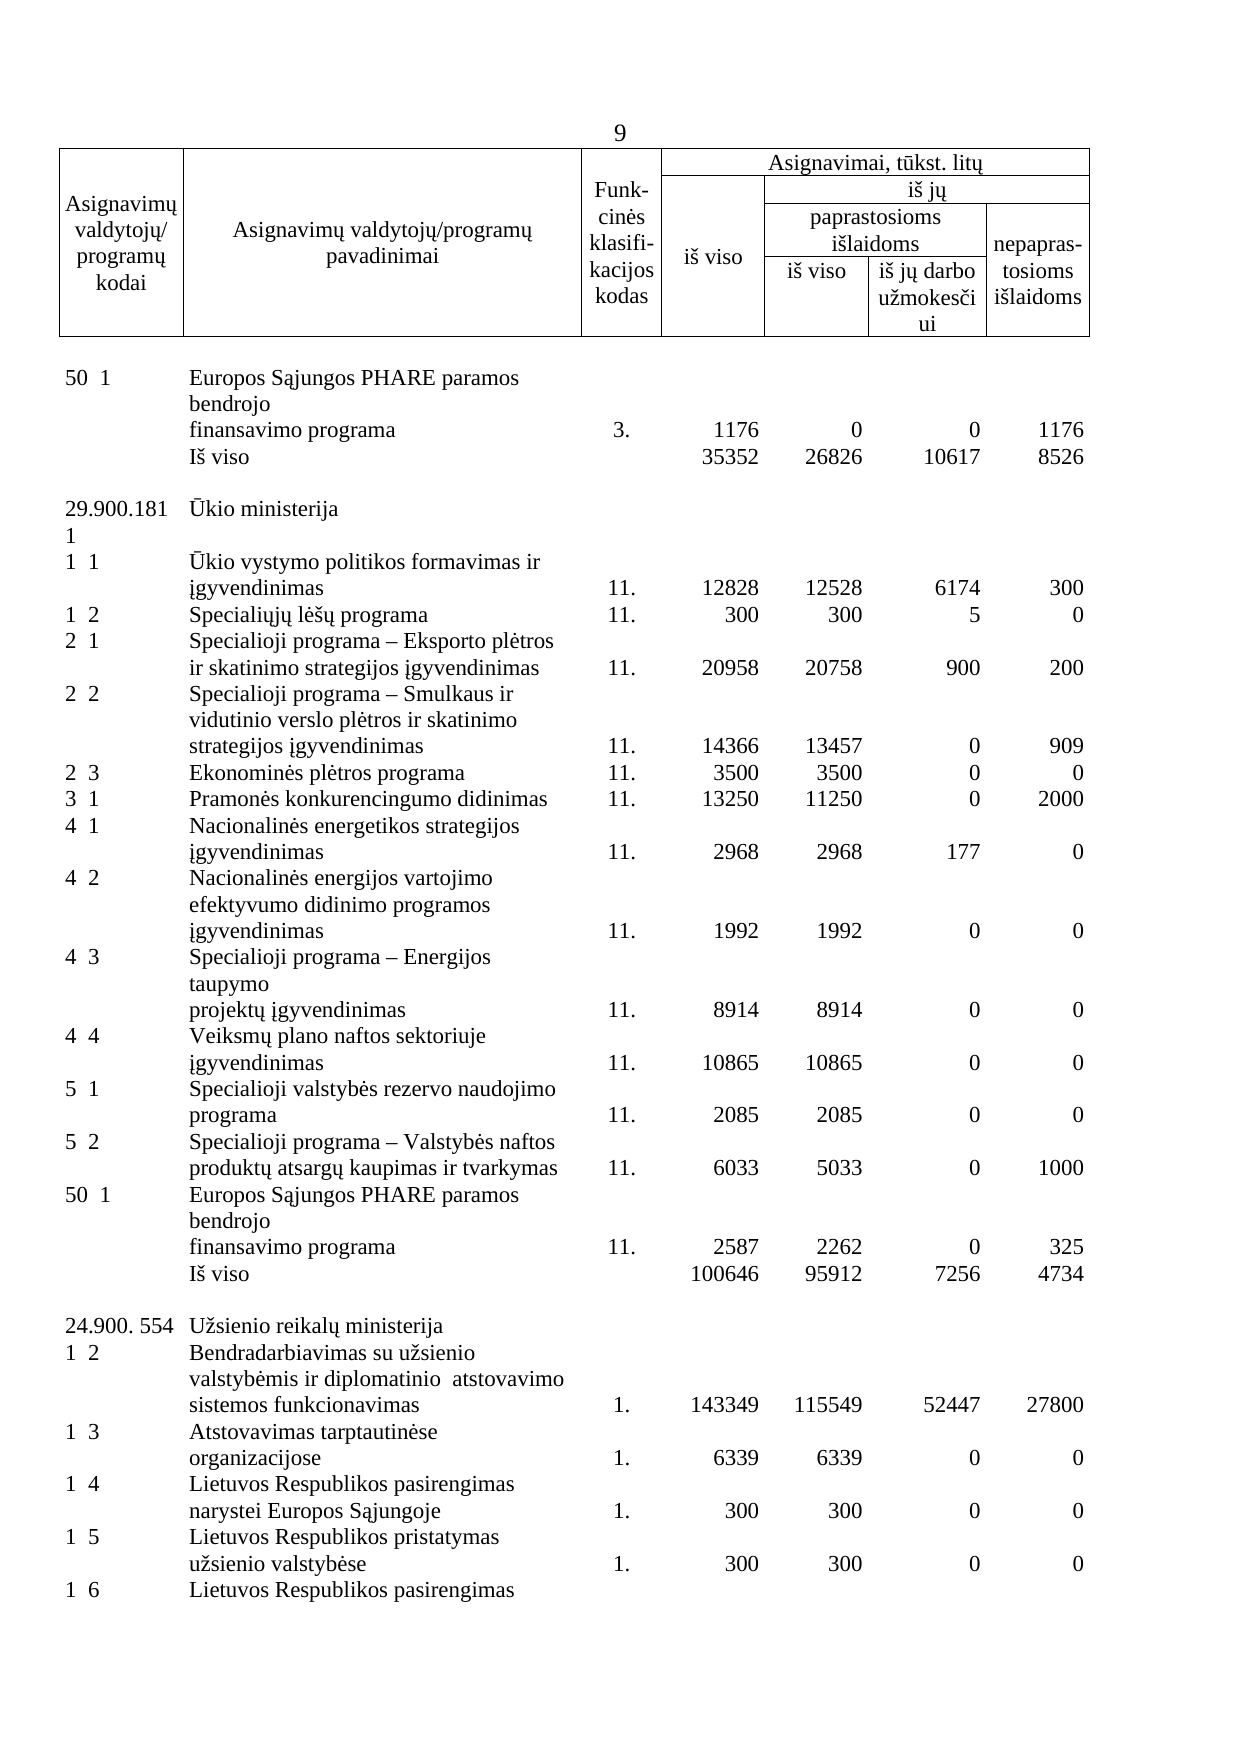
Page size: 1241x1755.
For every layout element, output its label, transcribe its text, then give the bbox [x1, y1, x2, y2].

table_cell 100646 [661, 1260, 765, 1286]
table_cell 1176 [986, 416, 1089, 443]
table_cell iš jų [765, 176, 1089, 202]
table_cell 3. [582, 416, 661, 443]
table_cell Ūkio ministerija [183, 495, 582, 548]
table_cell efektyvumo didinimo programos [183, 891, 582, 917]
table_cell [661, 1181, 765, 1233]
table_cell 2262 [765, 1233, 868, 1260]
table_cell [986, 1471, 1089, 1497]
table_cell [765, 1023, 868, 1049]
table_cell 0 [868, 1154, 986, 1181]
table_cell Specialiųjų lėšų programa [183, 601, 582, 627]
table_cell [765, 1286, 868, 1312]
table_cell [986, 627, 1089, 653]
table_cell 1. [582, 1391, 661, 1418]
table_cell [765, 548, 868, 574]
table_cell [582, 364, 661, 416]
table_cell [59, 1444, 183, 1471]
table_cell organizacijose [183, 1444, 582, 1471]
table_cell 0 [868, 1444, 986, 1471]
table_cell [59, 1049, 183, 1075]
table_cell 11. [582, 733, 661, 759]
table_cell iš viso [765, 257, 868, 336]
table_cell 0 [986, 917, 1089, 943]
table_cell [868, 891, 986, 917]
table_cell 2 1 [59, 627, 183, 653]
table_cell [582, 1181, 661, 1233]
table_cell 95912 [765, 1260, 868, 1286]
table_cell [59, 838, 183, 864]
table_cell 2 2 [59, 680, 183, 706]
table_cell [986, 1128, 1089, 1154]
table_cell 20958 [661, 654, 765, 680]
table_cell [868, 1023, 986, 1049]
table_cell [582, 891, 661, 917]
table_cell [765, 1339, 868, 1365]
table_cell [765, 812, 868, 838]
table_cell 1 5 [59, 1523, 183, 1549]
table_cell 0 [868, 917, 986, 943]
table_cell [59, 1102, 183, 1128]
table_cell [582, 1023, 661, 1049]
table_cell [661, 1075, 765, 1102]
table_cell iš jų darbo užmokesčiui [869, 257, 986, 336]
table_cell 6339 [661, 1444, 765, 1471]
table_cell [59, 1497, 183, 1523]
table_cell įgyvendinimas [183, 917, 582, 943]
table_cell 1 4 [59, 1471, 183, 1497]
table_cell [661, 1418, 765, 1444]
table_cell [661, 944, 765, 996]
table_cell [661, 495, 765, 548]
table_cell [986, 495, 1089, 548]
table_cell 29.900.1811 [59, 495, 183, 548]
table_cell [868, 1365, 986, 1391]
table_cell [661, 1471, 765, 1497]
table_cell [582, 1523, 661, 1549]
table_cell ir skatinimo strategijos įgyvendinimas [183, 654, 582, 680]
table_cell Veiksmų plano naftos sektoriuje [183, 1023, 582, 1049]
table_cell [59, 337, 183, 364]
table_cell 4 1 [59, 812, 183, 838]
table_cell 0 [986, 1102, 1089, 1128]
table_cell programa [183, 1102, 582, 1128]
table_cell [868, 469, 986, 495]
table_cell 2 3 [59, 759, 183, 785]
table_cell 27800 [986, 1391, 1089, 1418]
table_cell paprastosioms išlaidoms [765, 204, 986, 256]
table_cell 6339 [765, 1444, 868, 1471]
table_cell [582, 1339, 661, 1365]
table_cell 2085 [661, 1102, 765, 1128]
table_cell Bendradarbiavimas su užsienio [183, 1339, 582, 1365]
table_cell 1000 [986, 1154, 1089, 1181]
table_cell [582, 495, 661, 548]
table_cell [765, 864, 868, 891]
table_cell 4 3 [59, 944, 183, 996]
table_cell [59, 416, 183, 443]
table_cell 5 1 [59, 1075, 183, 1102]
table_cell [582, 1365, 661, 1391]
table_cell [582, 1313, 661, 1339]
table_cell 20758 [765, 654, 868, 680]
table_cell [868, 1075, 986, 1102]
table_cell [765, 1523, 868, 1549]
table_cell sistemos funkcionavimas [183, 1391, 582, 1418]
table_cell [765, 1418, 868, 1444]
table_cell 50 1 [59, 1181, 183, 1233]
table_cell Iš viso [183, 443, 582, 469]
table_cell [59, 706, 183, 733]
table_cell [59, 996, 183, 1022]
table_cell 0 [986, 996, 1089, 1022]
table_cell [868, 944, 986, 996]
table_cell [59, 1233, 183, 1260]
table_cell [868, 706, 986, 733]
table_cell [765, 1181, 868, 1233]
table_cell [986, 891, 1089, 917]
table_cell 1 1 [59, 548, 183, 574]
table_cell 0 [868, 1233, 986, 1260]
table_cell finansavimo programa [183, 416, 582, 443]
table_cell [661, 1128, 765, 1154]
table_cell 11. [582, 1049, 661, 1075]
table_cell 11. [582, 917, 661, 943]
table_cell valstybėmis ir diplomatinio atstovavimo [183, 1365, 582, 1391]
table_cell 0 [986, 759, 1089, 785]
table_cell [765, 1576, 868, 1602]
table_cell 200 [986, 654, 1089, 680]
table_cell 300 [765, 601, 868, 627]
table_cell Europos Sąjungos PHARE paramos bendrojo [183, 364, 582, 416]
table_cell [59, 469, 183, 495]
table_cell 5033 [765, 1154, 868, 1181]
table_cell [582, 1075, 661, 1102]
table_cell 52447 [868, 1391, 986, 1418]
table_cell 0 [868, 759, 986, 785]
table_cell 12828 [661, 575, 765, 601]
table_cell [986, 864, 1089, 891]
table_cell užsienio valstybėse [183, 1550, 582, 1576]
table_cell [59, 443, 183, 469]
table_cell [868, 680, 986, 706]
table_cell [765, 364, 868, 416]
table_cell [868, 1339, 986, 1365]
table_cell [582, 706, 661, 733]
table_cell [765, 944, 868, 996]
table_cell [661, 1576, 765, 1602]
table_cell 6033 [661, 1154, 765, 1181]
table_cell 4734 [986, 1260, 1089, 1286]
table_cell [59, 1365, 183, 1391]
table_cell 1992 [765, 917, 868, 943]
table_cell [986, 944, 1089, 996]
table_cell 14366 [661, 733, 765, 759]
table_cell [661, 337, 765, 364]
table_cell Lietuvos Respublikos pasirengimas [183, 1576, 582, 1602]
table_cell 11. [582, 838, 661, 864]
table_cell [661, 548, 765, 574]
table_cell 0 [868, 733, 986, 759]
table_cell [765, 891, 868, 917]
table_cell 11250 [765, 785, 868, 812]
table_cell 1 6 [59, 1576, 183, 1602]
table_cell Nacionalinės energetikos strategijos [183, 812, 582, 838]
table_cell 7256 [868, 1260, 986, 1286]
table_cell vidutinio verslo plėtros ir skatinimo [183, 706, 582, 733]
table_cell [582, 443, 661, 469]
table_cell 1 2 [59, 1339, 183, 1365]
table_cell [59, 1550, 183, 1576]
table_cell [582, 864, 661, 891]
table_cell [765, 1075, 868, 1102]
table_cell 900 [868, 654, 986, 680]
table_cell 10865 [765, 1049, 868, 1075]
table_cell Iš viso [183, 1260, 582, 1286]
table_cell 300 [765, 1550, 868, 1576]
table_cell [986, 337, 1089, 364]
table_cell [661, 706, 765, 733]
table_cell [986, 812, 1089, 838]
table_cell įgyvendinimas [183, 838, 582, 864]
table_cell 6174 [868, 575, 986, 601]
table_cell [986, 706, 1089, 733]
table_cell 5 [868, 601, 986, 627]
table_cell [582, 627, 661, 653]
table_cell 0 [868, 996, 986, 1022]
table_cell 5 2 [59, 1128, 183, 1154]
table_cell strategijos įgyvendinimas [183, 733, 582, 759]
table_cell 10617 [868, 443, 986, 469]
table_cell [986, 1075, 1089, 1102]
table_cell finansavimo programa [183, 1233, 582, 1260]
table_cell [868, 1286, 986, 1312]
table_cell [868, 364, 986, 416]
table_cell [582, 469, 661, 495]
table_cell [986, 680, 1089, 706]
table_cell [59, 891, 183, 917]
table_cell 0 [986, 1049, 1089, 1075]
table_cell [868, 1576, 986, 1602]
table_cell [59, 917, 183, 943]
table_cell 11. [582, 785, 661, 812]
table_cell 11. [582, 575, 661, 601]
table_cell [986, 1523, 1089, 1549]
table_cell 1 2 [59, 601, 183, 627]
table_cell iš viso [662, 176, 764, 336]
table_cell 8526 [986, 443, 1089, 469]
table_cell [765, 469, 868, 495]
table_cell [986, 1023, 1089, 1049]
table_cell [986, 469, 1089, 495]
table_cell [986, 1339, 1089, 1365]
table_cell Specialioji valstybės rezervo naudojimo [183, 1075, 582, 1102]
table_cell 2085 [765, 1102, 868, 1128]
table_cell 0 [986, 1444, 1089, 1471]
table_cell [661, 891, 765, 917]
table_cell 11. [582, 1102, 661, 1128]
table_cell Nacionalinės energijos vartojimo [183, 864, 582, 891]
table_cell Specialioji programa – Eksporto plėtros [183, 627, 582, 653]
table_cell [582, 944, 661, 996]
table_cell [59, 575, 183, 601]
table_header Asignavimų valdytojų/ programų kodai [60, 149, 183, 336]
table_cell Užsienio reikalų ministerija [183, 1313, 582, 1339]
table_cell 4 4 [59, 1023, 183, 1049]
table_cell [986, 1365, 1089, 1391]
table_cell [582, 337, 661, 364]
table_cell 115549 [765, 1391, 868, 1418]
table_cell [582, 812, 661, 838]
table_cell Ūkio vystymo politikos formavimas ir [183, 548, 582, 574]
table_cell [59, 1286, 183, 1312]
table_cell Specialioji programa – Smulkaus ir [183, 680, 582, 706]
table_cell 1 3 [59, 1418, 183, 1444]
table_cell [661, 1023, 765, 1049]
table_cell Lietuvos Respublikos pasirengimas [183, 1471, 582, 1497]
table_cell 2968 [765, 838, 868, 864]
table_cell 0 [765, 416, 868, 443]
table_cell 0 [986, 1497, 1089, 1523]
table_cell 0 [868, 416, 986, 443]
table_cell [661, 627, 765, 653]
table_cell [661, 364, 765, 416]
table_cell 2587 [661, 1233, 765, 1260]
table_cell 12528 [765, 575, 868, 601]
table_cell [986, 1418, 1089, 1444]
table_cell [661, 1365, 765, 1391]
table_cell Europos Sąjungos PHARE paramos bendrojo [183, 1181, 582, 1233]
table_cell 26826 [765, 443, 868, 469]
table_cell 0 [986, 838, 1089, 864]
table_cell [986, 1313, 1089, 1339]
table_cell 1176 [661, 416, 765, 443]
table_cell [765, 706, 868, 733]
table_cell [582, 1128, 661, 1154]
table_cell 4 2 [59, 864, 183, 891]
table_cell 1992 [661, 917, 765, 943]
table_cell 143349 [661, 1391, 765, 1418]
table_cell [661, 864, 765, 891]
table_cell [765, 1313, 868, 1339]
table_cell [183, 469, 582, 495]
table_cell [582, 548, 661, 574]
table_cell 2968 [661, 838, 765, 864]
table_cell 11. [582, 654, 661, 680]
table_cell 1. [582, 1497, 661, 1523]
table_cell [765, 1471, 868, 1497]
table_cell 10865 [661, 1049, 765, 1075]
table_cell 11. [582, 1233, 661, 1260]
table_cell [582, 680, 661, 706]
table_cell 3500 [661, 759, 765, 785]
table_cell 8914 [661, 996, 765, 1022]
table_cell [661, 1313, 765, 1339]
table_cell [868, 627, 986, 653]
table_cell [661, 680, 765, 706]
table_cell 13457 [765, 733, 868, 759]
table_cell narystei Europos Sąjungoje [183, 1497, 582, 1523]
table_cell [183, 1286, 582, 1312]
table_cell [868, 1128, 986, 1154]
table_cell [868, 1471, 986, 1497]
table_cell [661, 1523, 765, 1549]
table_cell [59, 1391, 183, 1418]
table_cell [986, 548, 1089, 574]
table_cell [868, 1313, 986, 1339]
table_cell 0 [868, 1550, 986, 1576]
table_header Funk-cinės klasifi-kacijos kodas [582, 149, 661, 336]
table_cell [582, 1471, 661, 1497]
table_cell 0 [986, 601, 1089, 627]
table_cell [765, 1128, 868, 1154]
table_cell [868, 1418, 986, 1444]
table_cell [582, 1418, 661, 1444]
table_cell [868, 1181, 986, 1233]
table_cell [765, 1365, 868, 1391]
table_cell 11. [582, 759, 661, 785]
table_cell 11. [582, 601, 661, 627]
table_cell 1. [582, 1550, 661, 1576]
table_cell 300 [661, 601, 765, 627]
table_cell 300 [661, 1550, 765, 1576]
table_cell įgyvendinimas [183, 575, 582, 601]
table_cell 24.900. 554 [59, 1313, 183, 1339]
table_cell 3 1 [59, 785, 183, 812]
table_cell [582, 1260, 661, 1286]
table_cell Specialioji programa – Energijos taupymo [183, 944, 582, 996]
table_cell 177 [868, 838, 986, 864]
table_cell [868, 495, 986, 548]
table_cell įgyvendinimas [183, 1049, 582, 1075]
table_cell [59, 1260, 183, 1286]
table_cell [661, 1286, 765, 1312]
table_header Asignavimai, tūkst. litų [662, 149, 1089, 175]
table_cell [868, 548, 986, 574]
table_cell [986, 1181, 1089, 1233]
table_cell 2000 [986, 785, 1089, 812]
table_cell [765, 680, 868, 706]
table_cell 325 [986, 1233, 1089, 1260]
table_cell [868, 337, 986, 364]
table_cell 0 [986, 1550, 1089, 1576]
table_cell 300 [986, 575, 1089, 601]
table_cell 0 [868, 1102, 986, 1128]
table_cell [59, 733, 183, 759]
table_cell [765, 495, 868, 548]
table_cell 3500 [765, 759, 868, 785]
table_cell produktų atsargų kaupimas ir tvarkymas [183, 1154, 582, 1181]
table_cell [765, 627, 868, 653]
table_cell 300 [661, 1497, 765, 1523]
table_cell [868, 864, 986, 891]
table_cell Atstovavimas tarptautinėse [183, 1418, 582, 1444]
table_cell [582, 1576, 661, 1602]
table_cell [661, 1339, 765, 1365]
table_cell Ekonominės plėtros programa [183, 759, 582, 785]
table_cell [661, 812, 765, 838]
table_cell [765, 337, 868, 364]
table_cell 11. [582, 1154, 661, 1181]
table_cell projektų įgyvendinimas [183, 996, 582, 1022]
table_cell Lietuvos Respublikos pristatymas [183, 1523, 582, 1549]
table_cell [986, 1576, 1089, 1602]
table_cell 300 [765, 1497, 868, 1523]
table_cell [661, 469, 765, 495]
table_cell [59, 654, 183, 680]
table_header Asignavimų valdytojų/programų pavadinimai [184, 149, 581, 336]
table_cell 0 [868, 1049, 986, 1075]
table_cell nepapras-tosioms išlaidoms [987, 204, 1089, 336]
table_cell 909 [986, 733, 1089, 759]
table_cell 35352 [661, 443, 765, 469]
table_cell 13250 [661, 785, 765, 812]
table_cell 8914 [765, 996, 868, 1022]
table_cell [868, 1523, 986, 1549]
table_cell Pramonės konkurencingumo didinimas [183, 785, 582, 812]
table_cell 0 [868, 1497, 986, 1523]
table_cell 11. [582, 996, 661, 1022]
table_cell [986, 364, 1089, 416]
table_cell [868, 812, 986, 838]
table_cell 50 1 [59, 364, 183, 416]
table_cell 0 [868, 785, 986, 812]
table_cell [183, 337, 582, 364]
table_cell Specialioji programa – Valstybės naftos [183, 1128, 582, 1154]
table_cell 1. [582, 1444, 661, 1471]
table_cell [986, 1286, 1089, 1312]
table_cell [582, 1286, 661, 1312]
table_cell [59, 1154, 183, 1181]
